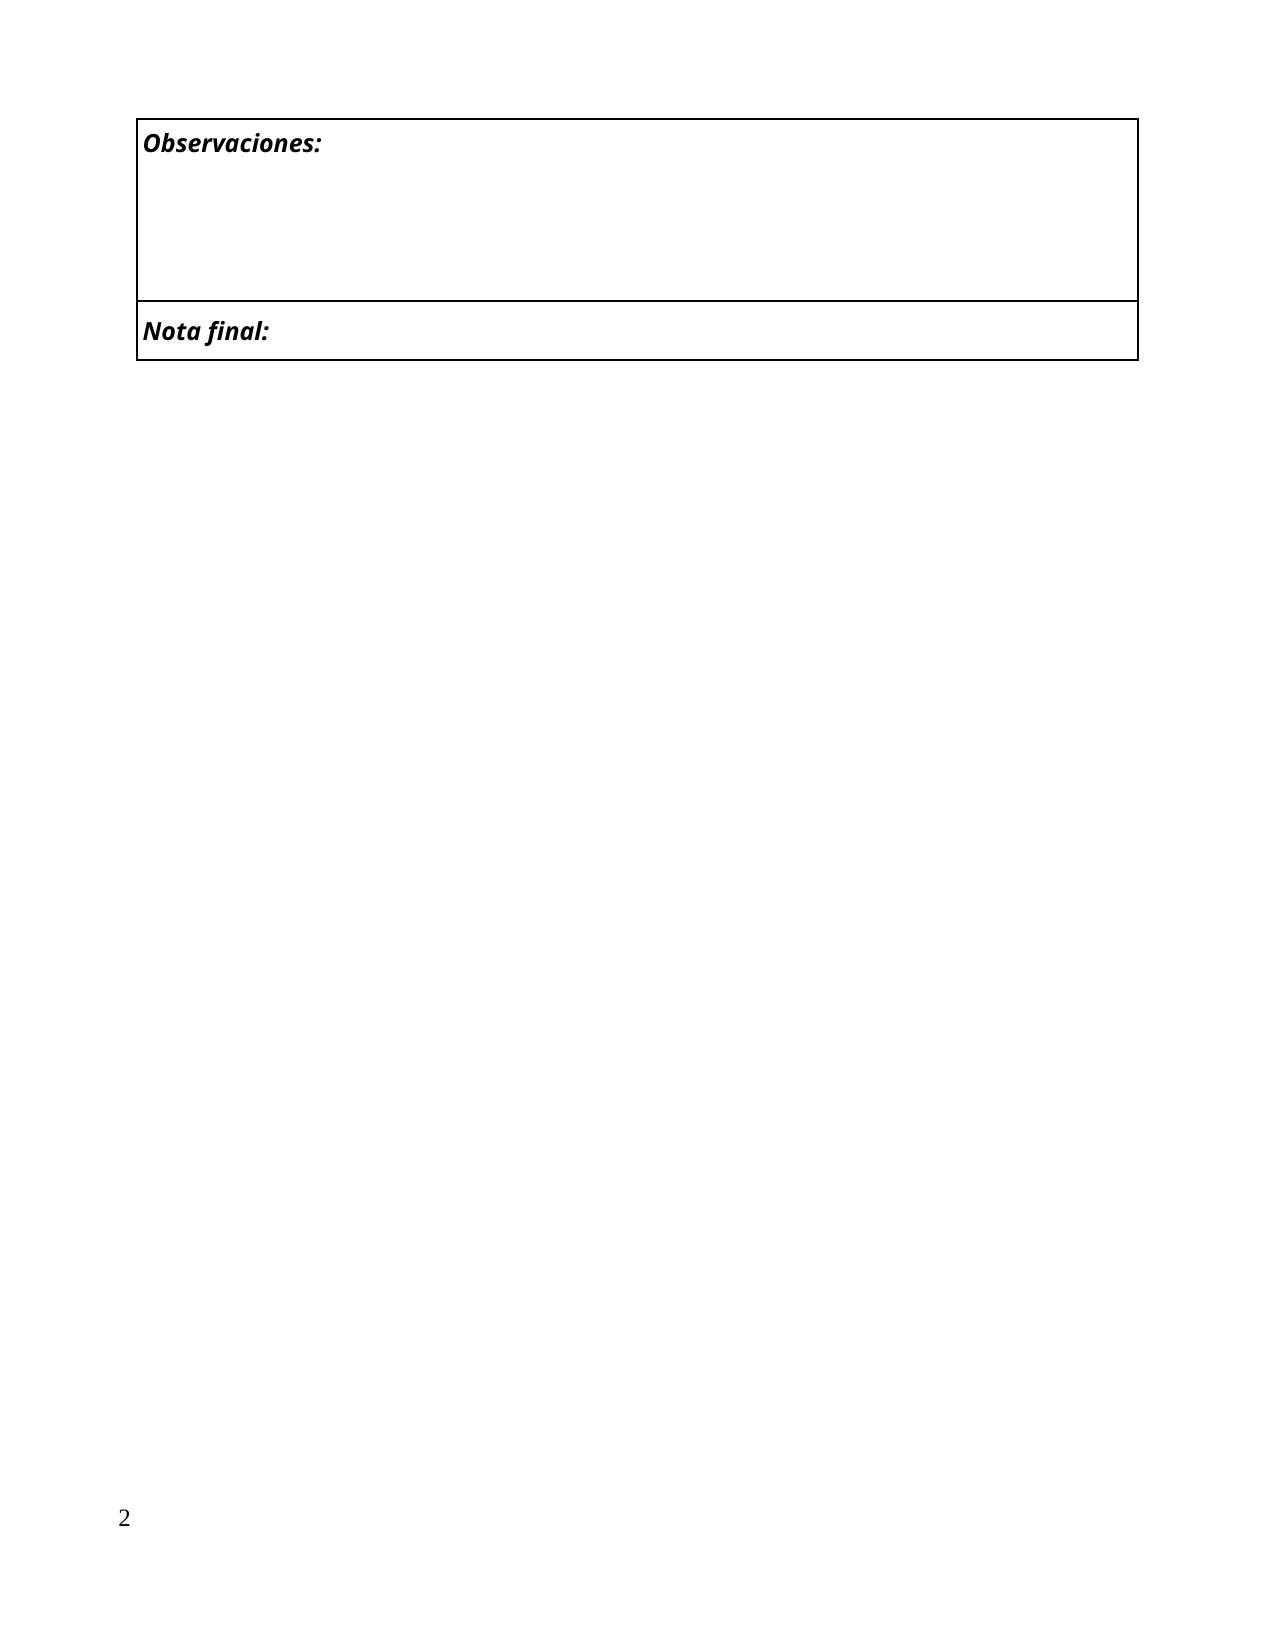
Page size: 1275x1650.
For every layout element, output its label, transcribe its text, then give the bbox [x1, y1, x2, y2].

table_header Observaciones: [138, 120, 1137, 300]
table_cell Nota final: [138, 302, 1137, 359]
